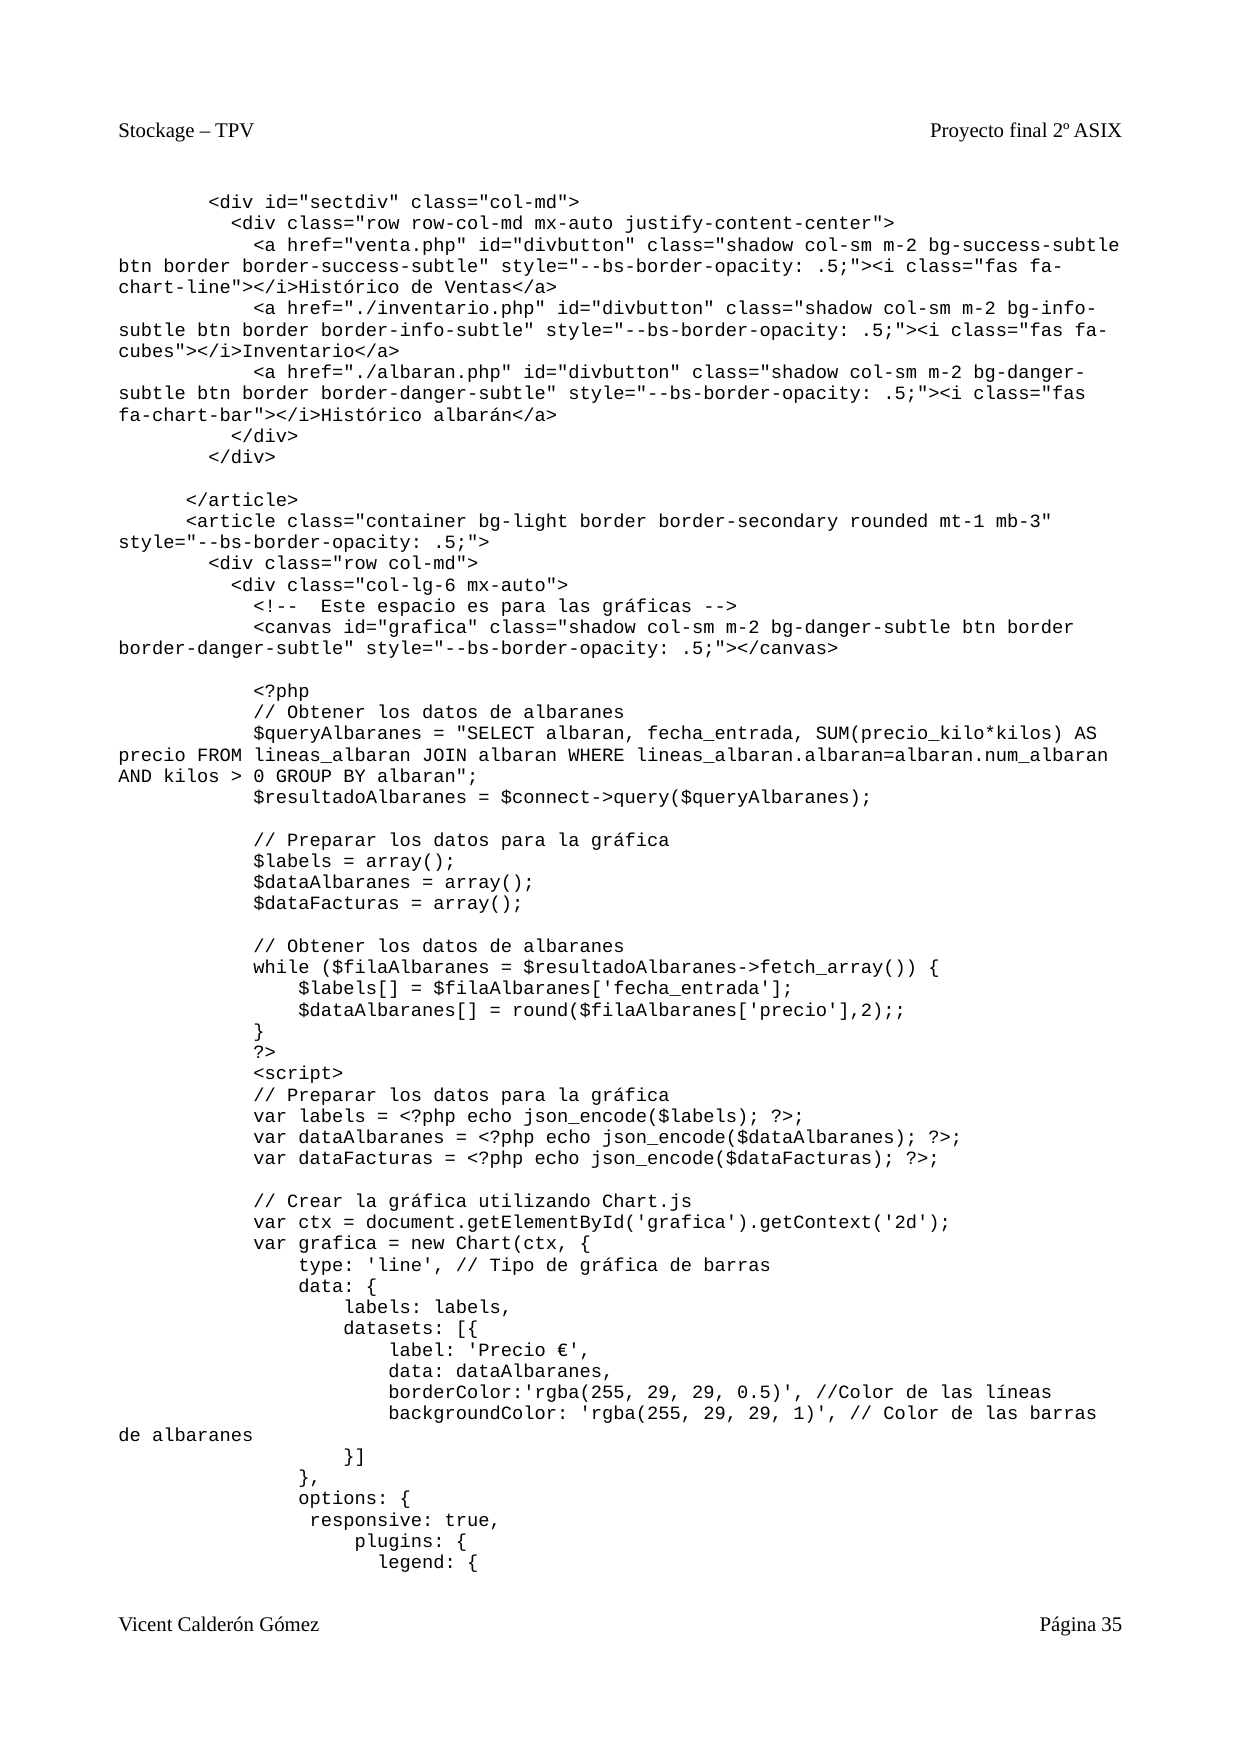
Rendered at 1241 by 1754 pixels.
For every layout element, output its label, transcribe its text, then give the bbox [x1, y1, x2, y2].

text var grafica = new Chart(ctx, { [118, 1234, 1122, 1255]
text $labels = array(); [118, 852, 1122, 873]
text borderColor:'rgba(255, 29, 29, 0.5)', //Color de las líneas [118, 1383, 1122, 1404]
text ?> [118, 1043, 1122, 1064]
text plugins: { [118, 1532, 1122, 1553]
text <script> [118, 1064, 1122, 1085]
text }] [118, 1447, 1122, 1468]
text <article class="container bg-light border border-secondary rounded mt-1 mb-3" style="--bs-border-opacity: .5;"> [118, 512, 1122, 554]
text var ctx = document.getElementById('grafica').getContext('2d'); [118, 1213, 1122, 1234]
text while ($filaAlbaranes = $resultadoAlbaranes->fetch_array()) { [118, 958, 1122, 979]
text $resultadoAlbaranes = $connect->query($queryAlbaranes); [118, 788, 1122, 809]
text labels: labels, [118, 1298, 1122, 1319]
text <a href="venta.php" id="divbutton" class="shadow col-sm m-2 bg-success-subtle btn border border-success-subtle" style="--bs-border-opacity: .5;"><i class="fas fa-chart-line"></i>Histórico de Ventas</a> [118, 235, 1122, 299]
text $queryAlbaranes = "SELECT albaran, fecha_entrada, SUM(precio_kilo*kilos) AS precio FROM lineas_albaran JOIN albaran WHERE lineas_albaran.albaran=albaran.num_albaran AND kilos > 0 GROUP BY albaran"; [118, 724, 1122, 788]
text // Preparar los datos para la gráfica [118, 1085, 1122, 1107]
text responsive: true, [118, 1510, 1122, 1532]
text <div id="sectdiv" class="col-md"> [118, 193, 1122, 214]
text // Obtener los datos de albaranes [118, 703, 1122, 724]
text $dataAlbaranes = array(); [118, 873, 1122, 894]
text data: dataAlbaranes, [118, 1362, 1122, 1383]
text <a href="./albaran.php" id="divbutton" class="shadow col-sm m-2 bg-danger-subtle btn border border-danger-subtle" style="--bs-border-opacity: .5;"><i class="fas fa-chart-bar"></i>Histórico albarán</a> [118, 363, 1122, 427]
text label: 'Precio €', [118, 1340, 1122, 1362]
text </div> [118, 427, 1122, 448]
text } [118, 1022, 1122, 1043]
text }, [118, 1468, 1122, 1489]
text var dataFacturas = <?php echo json_encode($dataFacturas); ?>; [118, 1149, 1122, 1170]
text var dataAlbaranes = <?php echo json_encode($dataAlbaranes); ?>; [118, 1128, 1122, 1149]
text $labels[] = $filaAlbaranes['fecha_entrada']; [118, 979, 1122, 1000]
text <!-- Este espacio es para las gráficas --> [118, 597, 1122, 618]
text legend: { [118, 1553, 1122, 1574]
text options: { [118, 1489, 1122, 1510]
text </article> [118, 490, 1122, 512]
text type: 'line', // Tipo de gráfica de barras [118, 1255, 1122, 1277]
text <div class="col-lg-6 mx-auto"> [118, 575, 1122, 597]
text <canvas id="grafica" class="shadow col-sm m-2 bg-danger-subtle btn border border-danger-subtle" style="--bs-border-opacity: .5;"></canvas> [118, 618, 1122, 660]
text $dataFacturas = array(); [118, 894, 1122, 915]
text var labels = <?php echo json_encode($labels); ?>; [118, 1107, 1122, 1128]
text // Obtener los datos de albaranes [118, 937, 1122, 958]
text <a href="./inventario.php" id="divbutton" class="shadow col-sm m-2 bg-info-subtle btn border border-info-subtle" style="--bs-border-opacity: .5;"><i class="fas fa-cubes"></i>Inventario</a> [118, 299, 1122, 363]
text // Preparar los datos para la gráfica [118, 830, 1122, 852]
text <?php [118, 682, 1122, 703]
text <div class="row row-col-md mx-auto justify-content-center"> [118, 214, 1122, 235]
text <div class="row col-md"> [118, 554, 1122, 575]
text </div> [118, 448, 1122, 469]
text $dataAlbaranes[] = round($filaAlbaranes['precio'],2);; [118, 1000, 1122, 1022]
text // Crear la gráfica utilizando Chart.js [118, 1192, 1122, 1213]
text backgroundColor: 'rgba(255, 29, 29, 1)', // Color de las barras de albaranes [118, 1404, 1122, 1447]
text data: { [118, 1277, 1122, 1298]
text datasets: [{ [118, 1319, 1122, 1340]
